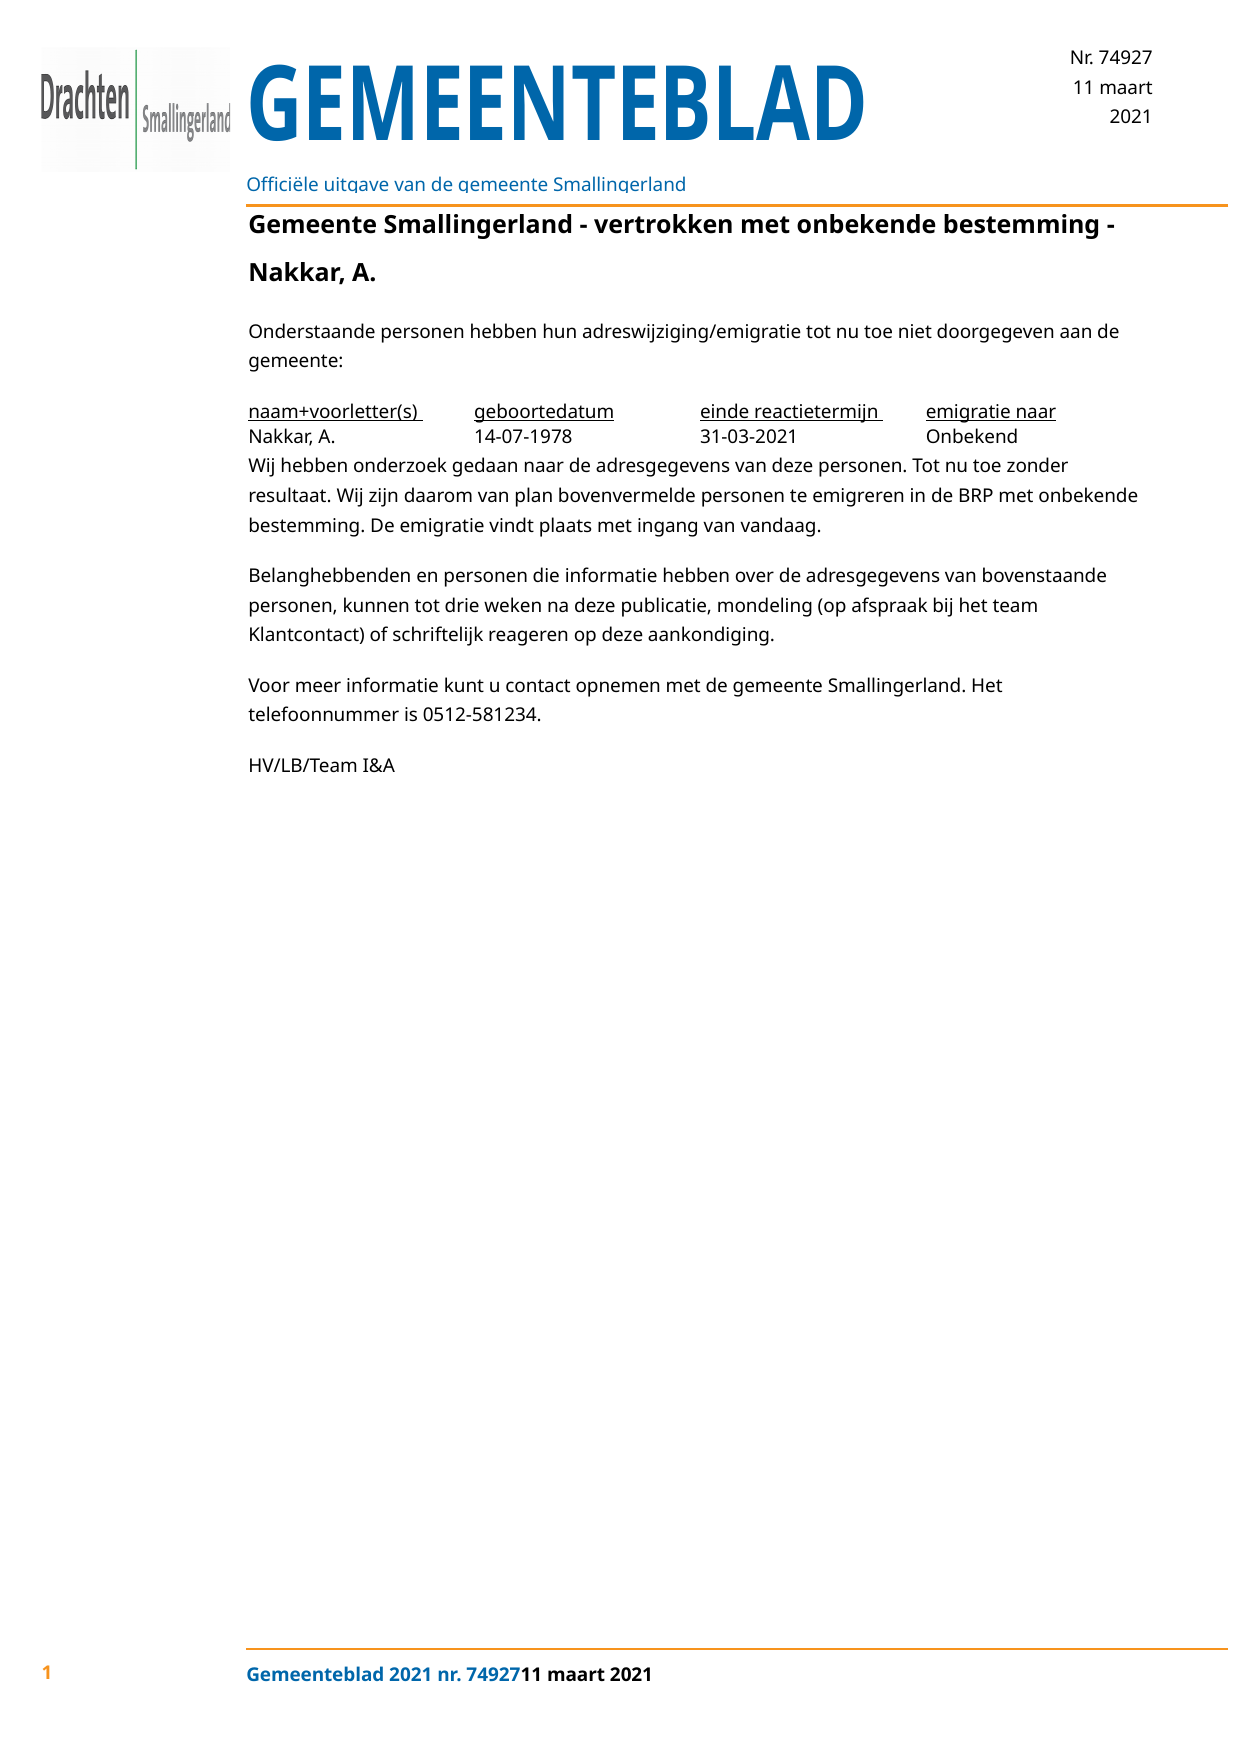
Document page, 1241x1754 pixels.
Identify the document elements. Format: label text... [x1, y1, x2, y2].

table_cell 31-03-2021 [700, 424, 926, 449]
table_cell Onbekend [926, 424, 1152, 449]
text Gemeente Smallingerland - vertrokken met onbekende bestemming - Nakkar, A. [248, 207, 1152, 288]
table_header emigratie naar [926, 398, 1152, 424]
text Onderstaande personen hebben hun adreswijziging/emigratie tot nu toe niet doorgegeven aan de gemeente: [248, 318, 1152, 373]
table_header geboortedatum [474, 398, 700, 424]
picture [41, 47, 231, 172]
text Wij hebben onderzoek gedaan naar de adresgegevens van deze personen. Tot nu toe zonder resultaat. Wij zijn daarom van plan bovenvermelde personen te emigreren in de BRP met onbekende bestemming. De emigratie vindt plaats met ingang van vandaag. [248, 453, 1152, 538]
text Voor meer informatie kunt u contact opnemen met de gemeente Smallingerland. Het telefoonnummer is 0512-581234. [248, 672, 1152, 727]
table_cell Nakkar, A. [248, 424, 474, 449]
table_header naam+voorletter(s) [248, 398, 474, 424]
table_cell 14-07-1978 [474, 424, 700, 449]
table_header einde reactietermijn [700, 398, 926, 424]
text HV/LB/Team I&A [248, 752, 1152, 778]
text Belanghebbenden en personen die informatie hebben over de adresgegevens van bovenstaande personen, kunnen tot drie weken na deze publicatie, mondeling (op afspraak bij het team Klantcontact) of schriftelijk reageren op deze aankondiging. [248, 562, 1152, 647]
